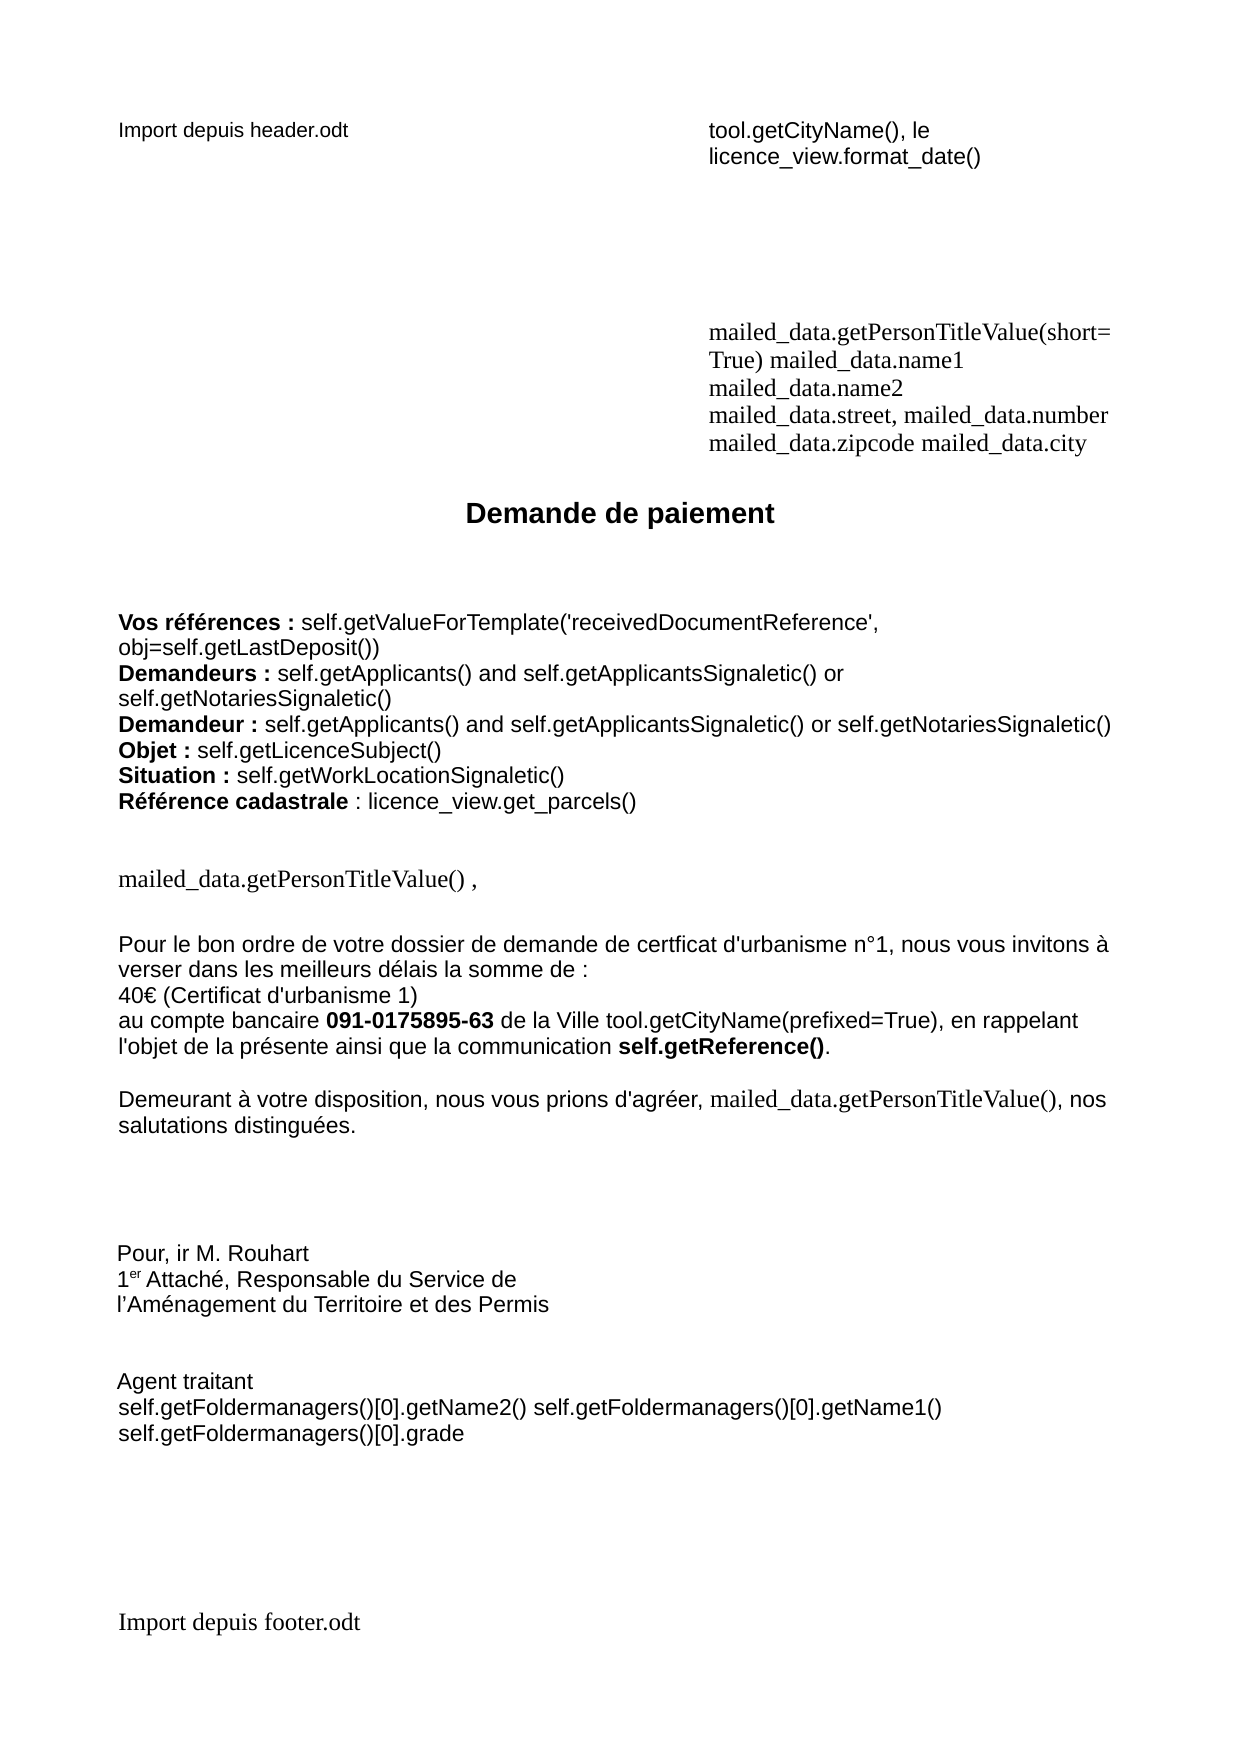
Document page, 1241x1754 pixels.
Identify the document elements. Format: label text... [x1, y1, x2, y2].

text Agent traitant [117, 1369, 1122, 1394]
text l’Aménagement du Territoire et des Permis [117, 1292, 1122, 1318]
text Demandeurs : self.getApplicants() and self.getApplicantsSignaletic() or self.getNotariesSignaletic() [118, 660, 1122, 712]
text Objet : self.getLicenceSubject() [118, 737, 1122, 763]
table_header Import depuis header.odt [118, 118, 708, 469]
text au compte bancaire 091-0175895-63 de la Ville tool.getCityName(prefixed=True), en rappelant l'objet de la présente ainsi que la communication self.getReference(). [118, 1008, 1122, 1059]
text self.getFoldermanagers()[0].getName2() self.getFoldermanagers()[0].getName1() self.getFoldermanagers()[0].grade [118, 1394, 1122, 1446]
text Référence cadastrale : licence_view.get_parcels() [118, 788, 1122, 814]
title Demande de paiement [118, 497, 1122, 530]
text Demeurant à votre disposition, nous vous prions d'agréer, mailed_data.getPersonTitleValue(), nos salutations distinguées. [118, 1085, 1122, 1138]
text 40€ (Certificat d'urbanisme 1) [118, 982, 1122, 1008]
text Situation : self.getWorkLocationSignaletic() [118, 763, 1122, 788]
text Demandeur : self.getApplicants() and self.getApplicantsSignaletic() or self.getNotariesSignaletic() [118, 712, 1122, 737]
text Vos références : self.getValueForTemplate('receivedDocumentReference', obj=self.getLastDeposit()) [118, 609, 1122, 660]
text 1er Attaché, Responsable du Service de [117, 1266, 1122, 1292]
table_header tool.getCityName(), le licence_view.format_date() mailed_data.getPersonTitleValue(short=True) mailed_data.name1 mailed_data.name2 mailed_data.street, mailed_data.number mailed_data.zipcode mailed_data.city [709, 118, 1123, 469]
text Pour, ir M. Rouhart [117, 1241, 1122, 1266]
text mailed_data.getPersonTitleValue() , [118, 865, 1122, 893]
text Pour le bon ordre de votre dossier de demande de certficat d'urbanisme n°1, nous vous invitons à verser dans les meilleurs délais la somme de : [118, 931, 1122, 982]
